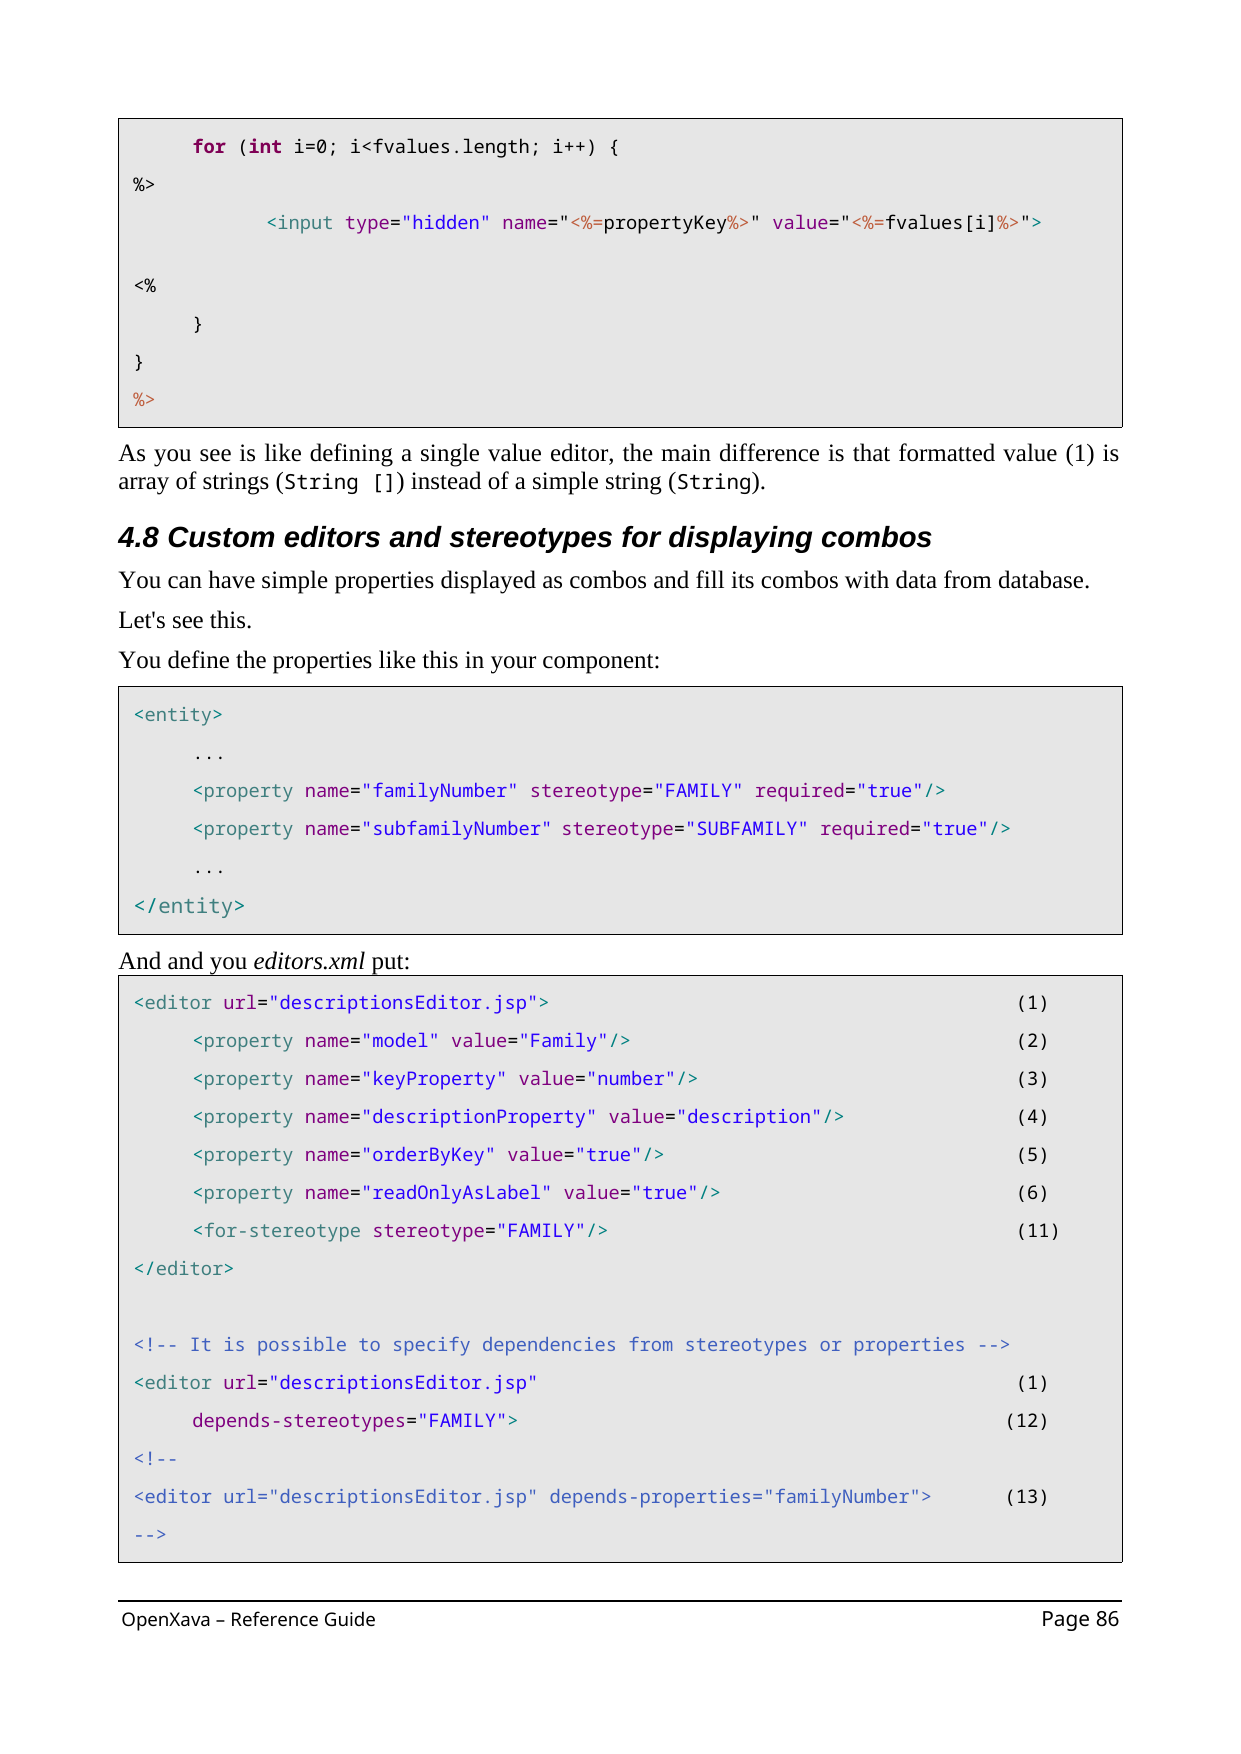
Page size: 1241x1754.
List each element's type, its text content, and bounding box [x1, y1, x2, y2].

text <!-- [119, 1431, 1122, 1469]
text <property name="orderByKey" value="true"/> (5) [119, 1127, 1122, 1165]
text <% [119, 258, 1122, 296]
text for (int i=0; i<fvalues.length; i++) { [119, 119, 1122, 156]
text </entity> [119, 876, 1122, 934]
text } [119, 296, 1122, 334]
text ... [119, 724, 1122, 762]
text <editor url="descriptionsEditor.jsp" depends-properties="familyNumber"> (13) [119, 1469, 1122, 1507]
text } [119, 334, 1122, 372]
text <property name="readOnlyAsLabel" value="true"/> (6) [119, 1165, 1122, 1203]
text <editor url="descriptionsEditor.jsp" (1) [119, 1355, 1122, 1393]
text </editor> [119, 1241, 1122, 1279]
text And and you editors.xml put: [118, 947, 1122, 975]
subtitle Custom editors and stereotypes for displaying combos [118, 521, 1122, 553]
text You can have simple properties displayed as combos and fill its combos with data from database. [118, 566, 1122, 593]
text As you see is like defining a single value editor, the main difference is that formatted value (1) is array of strings (String []) instead of a simple string (String). [118, 439, 1122, 496]
text <property name="familyNumber" stereotype="FAMILY" required="true"/> [119, 762, 1122, 800]
text <for-stereotype stereotype="FAMILY"/> (11) [119, 1203, 1122, 1241]
text <property name="subfamilyNumber" stereotype="SUBFAMILY" required="true"/> [119, 800, 1122, 838]
text ... [119, 838, 1122, 876]
text <property name="keyProperty" value="number"/> (3) [119, 1051, 1122, 1089]
text Let's see this. [118, 606, 1122, 634]
text <input type="hidden" name="<%=propertyKey%>" value="<%=fvalues[i]%>"> [119, 194, 1122, 258]
text <!-- It is possible to specify dependencies from stereotypes or properties --> [119, 1317, 1122, 1355]
text <editor url="descriptionsEditor.jsp"> (1) [119, 976, 1122, 1013]
text --> [119, 1507, 1122, 1562]
text You define the properties like this in your component: [118, 646, 1122, 674]
text <property name="model" value="Family"/> (2) [119, 1013, 1122, 1051]
text depends-stereotypes="FAMILY"> (12) [119, 1393, 1122, 1431]
text %> [119, 372, 1122, 427]
text %> [119, 156, 1122, 194]
text <property name="descriptionProperty" value="description"/> (4) [119, 1089, 1122, 1127]
text <entity> [119, 687, 1122, 724]
